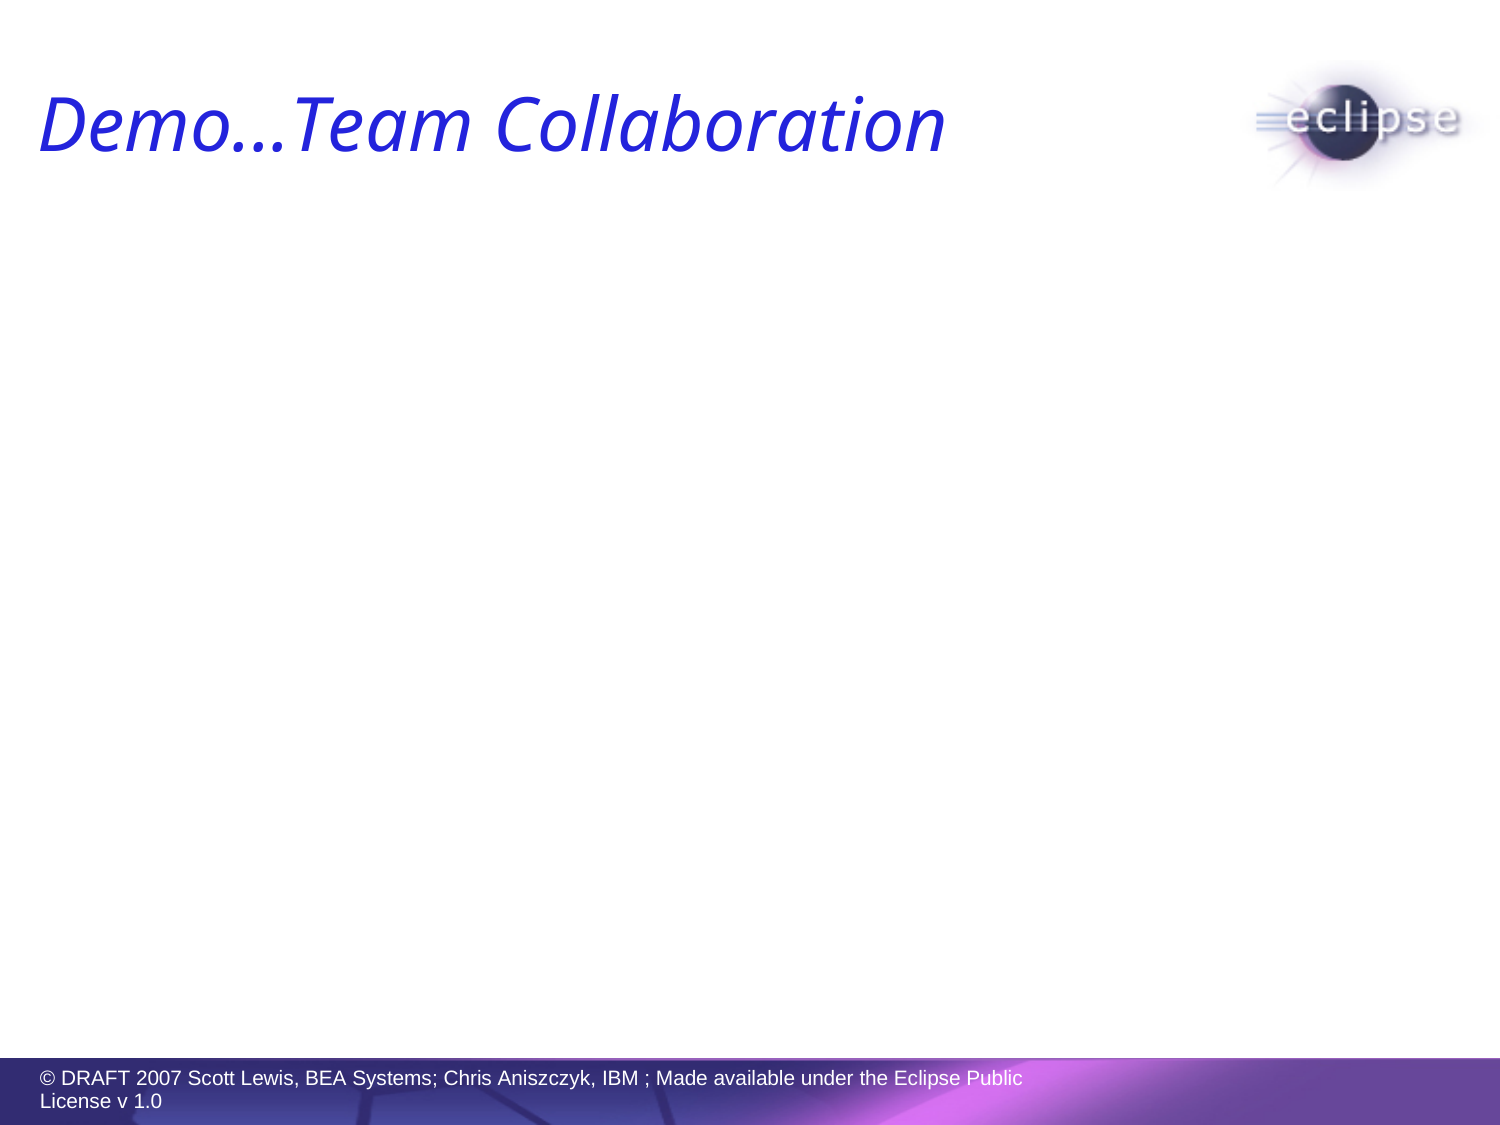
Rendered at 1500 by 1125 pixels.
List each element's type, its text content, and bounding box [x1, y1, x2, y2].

title Demo...Team Collaboration [37, 78, 1234, 170]
picture [1222, 60, 1500, 191]
picture [0, 1058, 1500, 1125]
